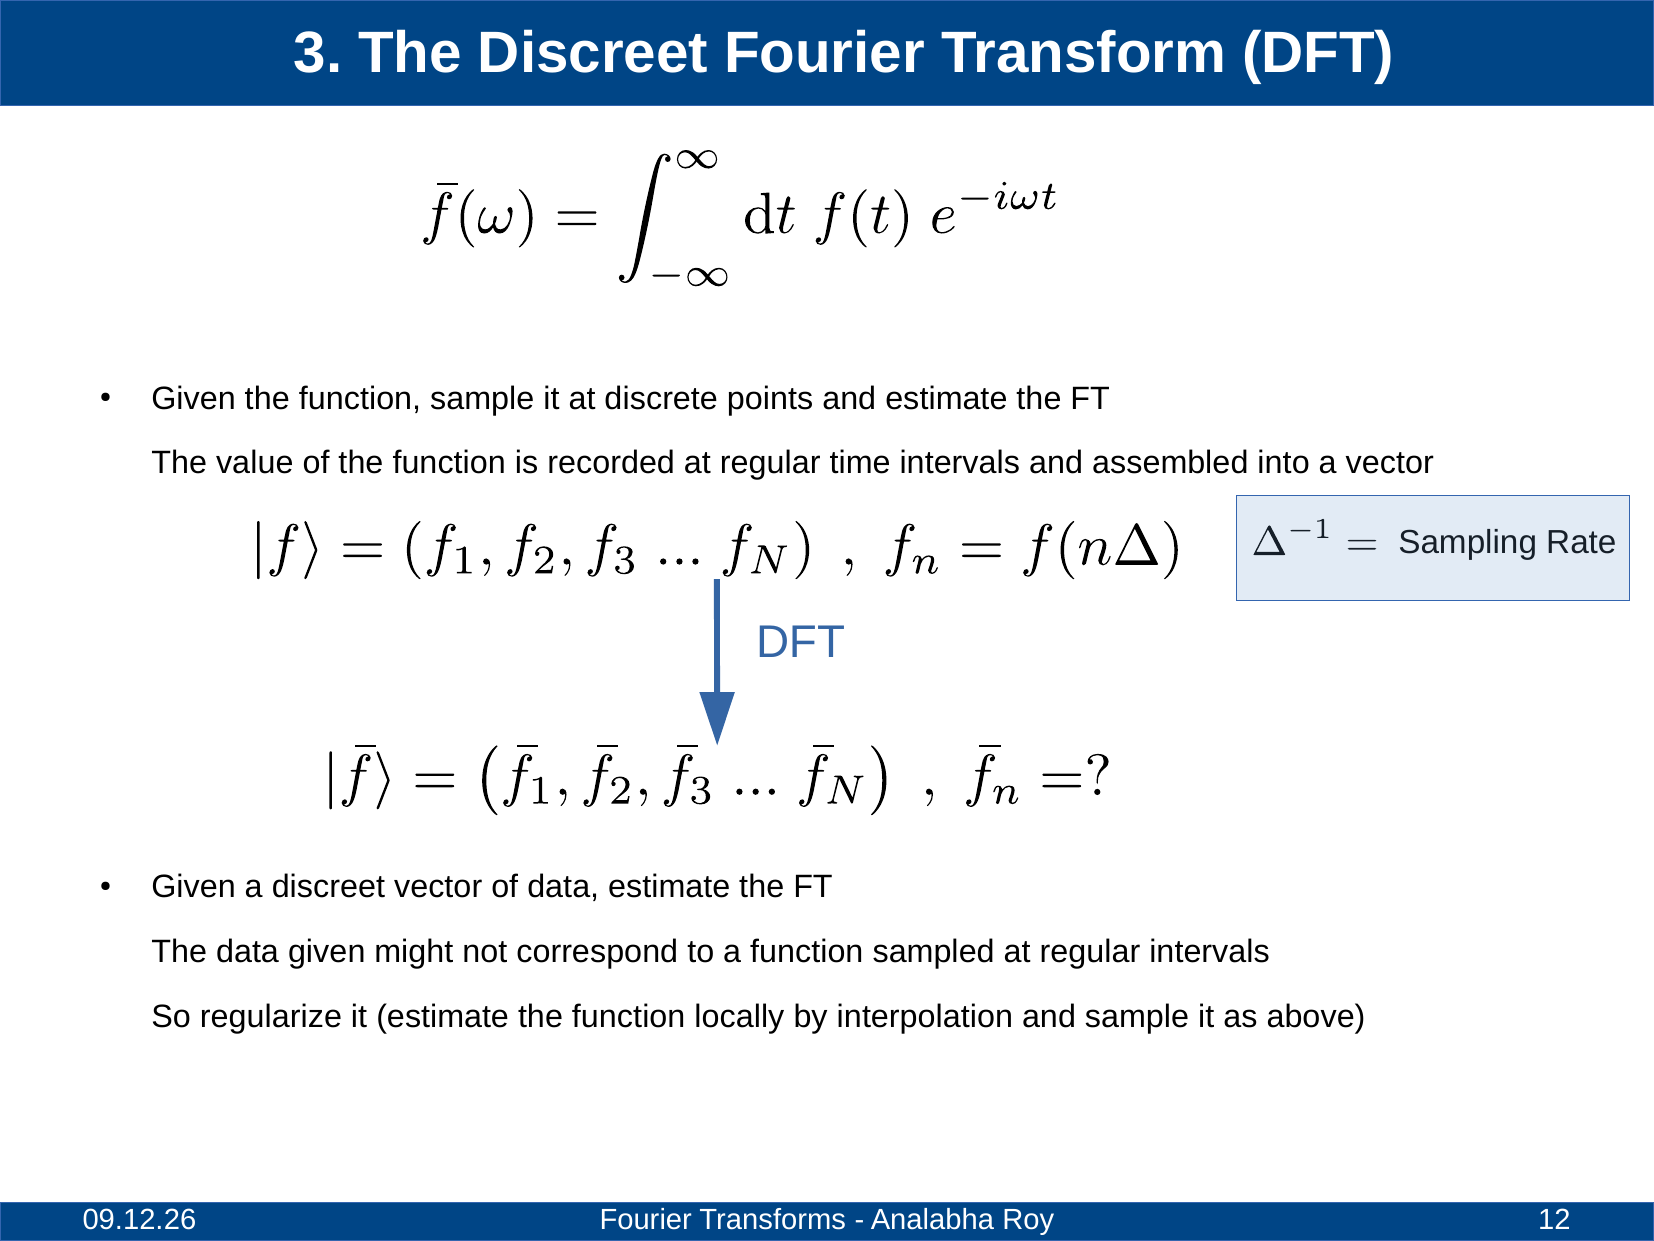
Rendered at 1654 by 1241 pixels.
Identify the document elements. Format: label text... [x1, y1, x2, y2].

list Given the function, sample it at discrete points and estimate the FT The value of the function is recorded at regular time intervals and assembled into a vector Given a discreet vector of data, estimate the FT The data given might not correspond to a function sampled at regular intervals So regularize it (estimate the function locally by interpolation and sample it as above) [82, 379, 1636, 1036]
text_box [322, 745, 1113, 816]
text_box [250, 520, 1184, 580]
text_box [1236, 495, 1630, 601]
title 3. The Discreet Fourier Transform (DFT) [0, 0, 1654, 106]
text_box DFT [741, 609, 892, 696]
text_box [420, 150, 1058, 291]
